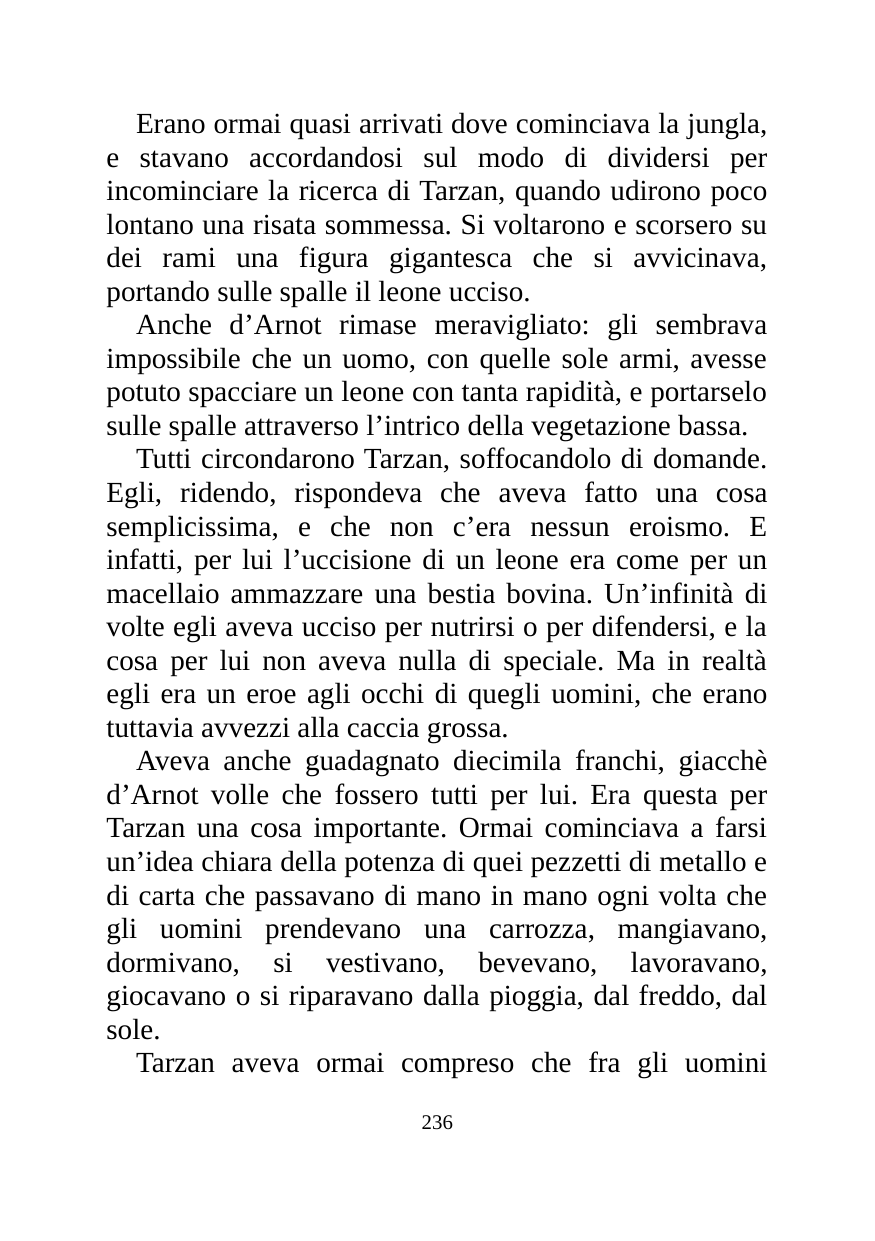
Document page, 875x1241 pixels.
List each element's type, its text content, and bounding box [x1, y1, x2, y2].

text Aveva anche guadagnato diecimila franchi, giacchè d’Arnot volle che fossero tutti per lui. Era questa per Tarzan una cosa importante. Ormai cominciava a farsi un’idea chiara della potenza di quei pezzetti di metallo e di carta che passavano di mano in mano ogni volta che gli uomini prendevano una carrozza, mangiavano, dormivano, si vestivano, bevevano, lavoravano, giocavano o si riparavano dalla pioggia, dal freddo, dal sole. [106, 743, 768, 1045]
text Tarzan aveva ormai compreso che fra gli uomini [106, 1045, 768, 1079]
text Erano ormai quasi arrivati dove cominciava la jungla, e stavano accordandosi sul modo di dividersi per incominciare la ricerca di Tarzan, quando udirono poco lontano una risata sommessa. Si voltarono e scorsero su dei rami una figura gigantesca che si avvicinava, portando sulle spalle il leone ucciso. [106, 106, 768, 307]
text Anche d’Arnot rimase meravigliato: gli sembrava impossibile che un uomo, con quelle sole armi, avesse potuto spacciare un leone con tanta rapidità, e portarselo sulle spalle attraverso l’intrico della vegetazione bassa. [106, 307, 768, 442]
text Tutti circondarono Tarzan, soffocandolo di domande. Egli, ridendo, rispondeva che aveva fatto una cosa semplicissima, e che non c’era nessun eroismo. E infatti, per lui l’uccisione di un leone era come per un macellaio ammazzare una bestia bovina. Un’infinità di volte egli aveva ucciso per nutrirsi o per difendersi, e la cosa per lui non aveva nulla di speciale. Ma in realtà egli era un eroe agli occhi di quegli uomini, che erano tuttavia avvezzi alla caccia grossa. [106, 442, 768, 743]
